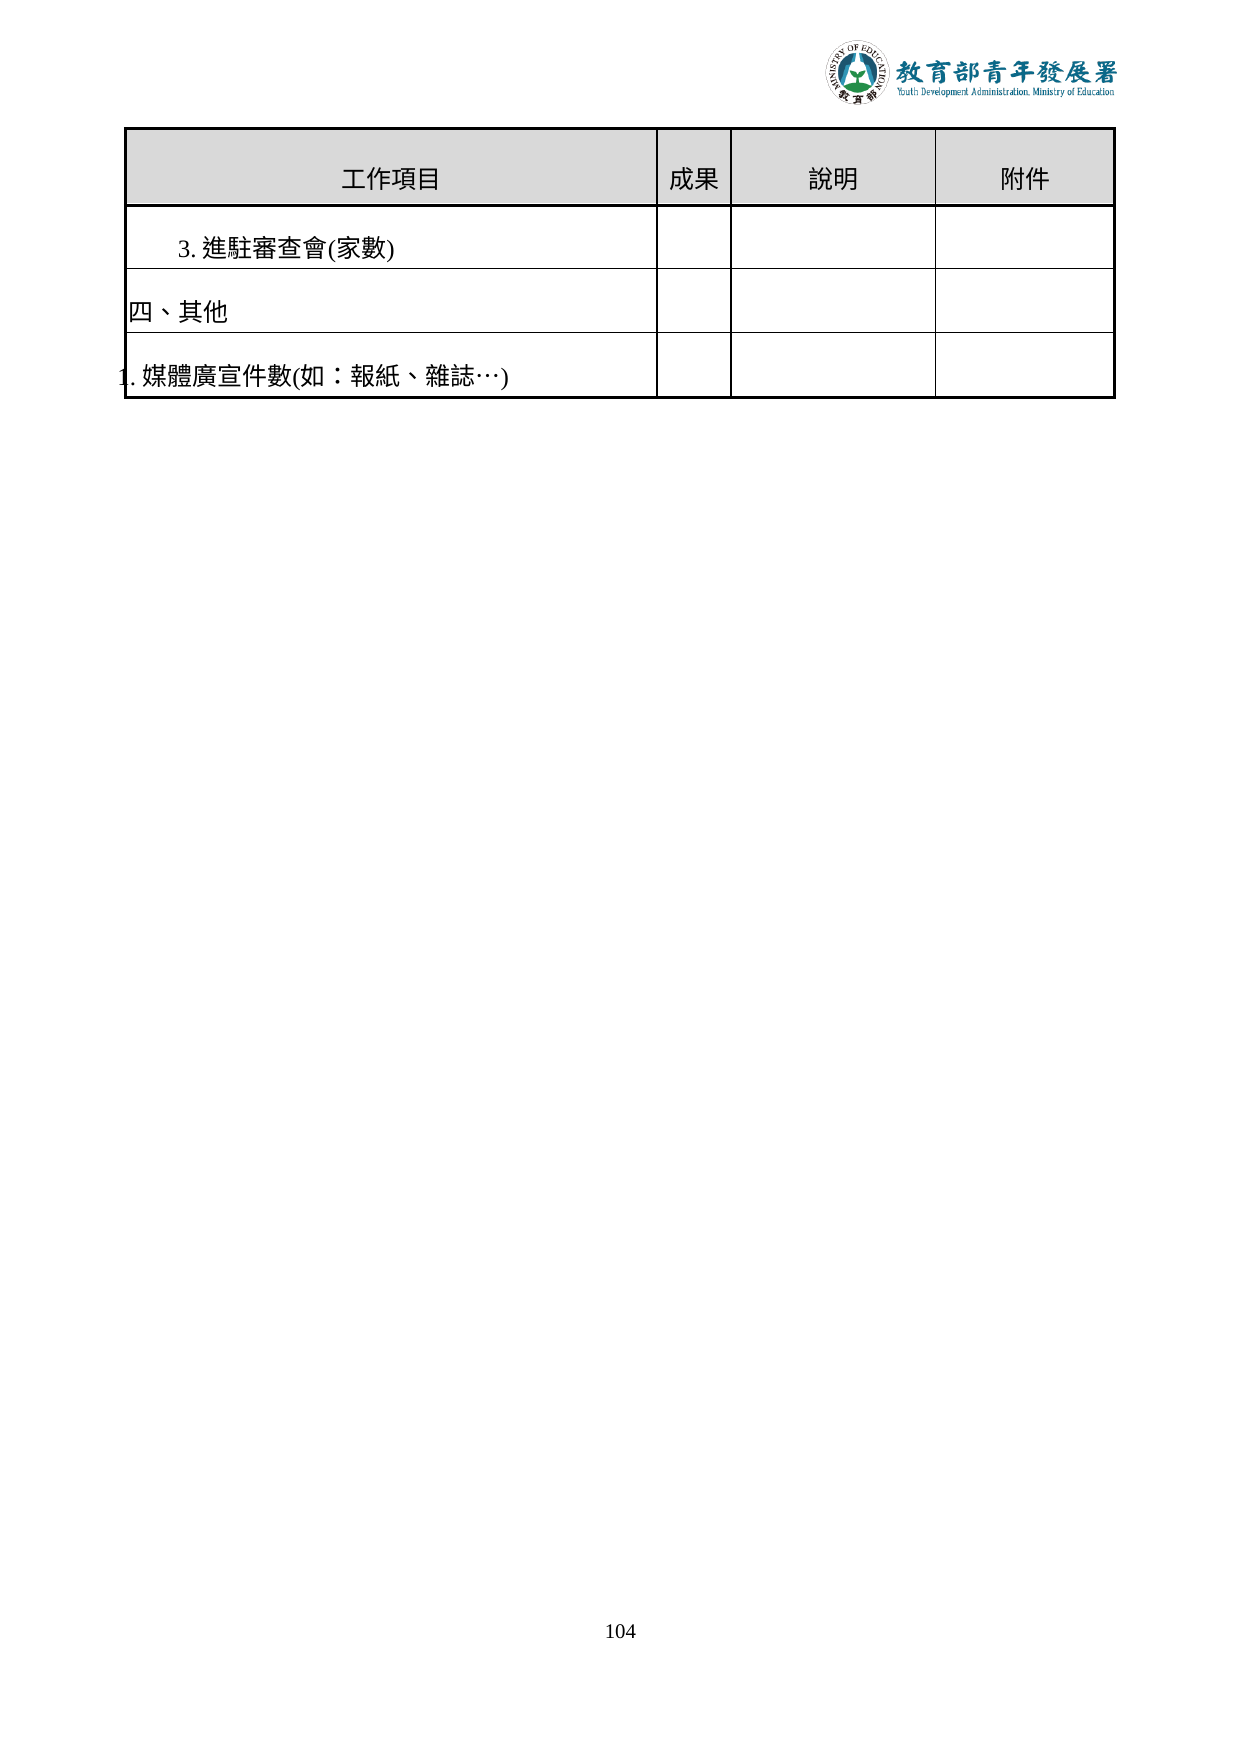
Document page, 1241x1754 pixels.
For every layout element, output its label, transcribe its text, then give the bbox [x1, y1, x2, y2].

table_cell 四、其他 [127, 269, 656, 332]
table_cell [658, 333, 730, 396]
table_cell [658, 207, 730, 267]
table_header 成果 [658, 130, 730, 203]
table_cell 媒體廣宣件數(如：報紙、雜誌…) [127, 333, 656, 396]
table_cell [936, 333, 1113, 396]
table_cell [936, 207, 1113, 267]
table_cell 進駐審查會(家數) [127, 207, 656, 267]
table_header 工作項目 [127, 130, 656, 203]
table_header 說明 [732, 130, 935, 203]
table_cell [936, 269, 1113, 332]
table_cell [732, 333, 935, 396]
table_cell [732, 207, 935, 267]
table_cell [658, 269, 730, 332]
table_header 附件 [936, 130, 1113, 203]
table_cell [732, 269, 935, 332]
